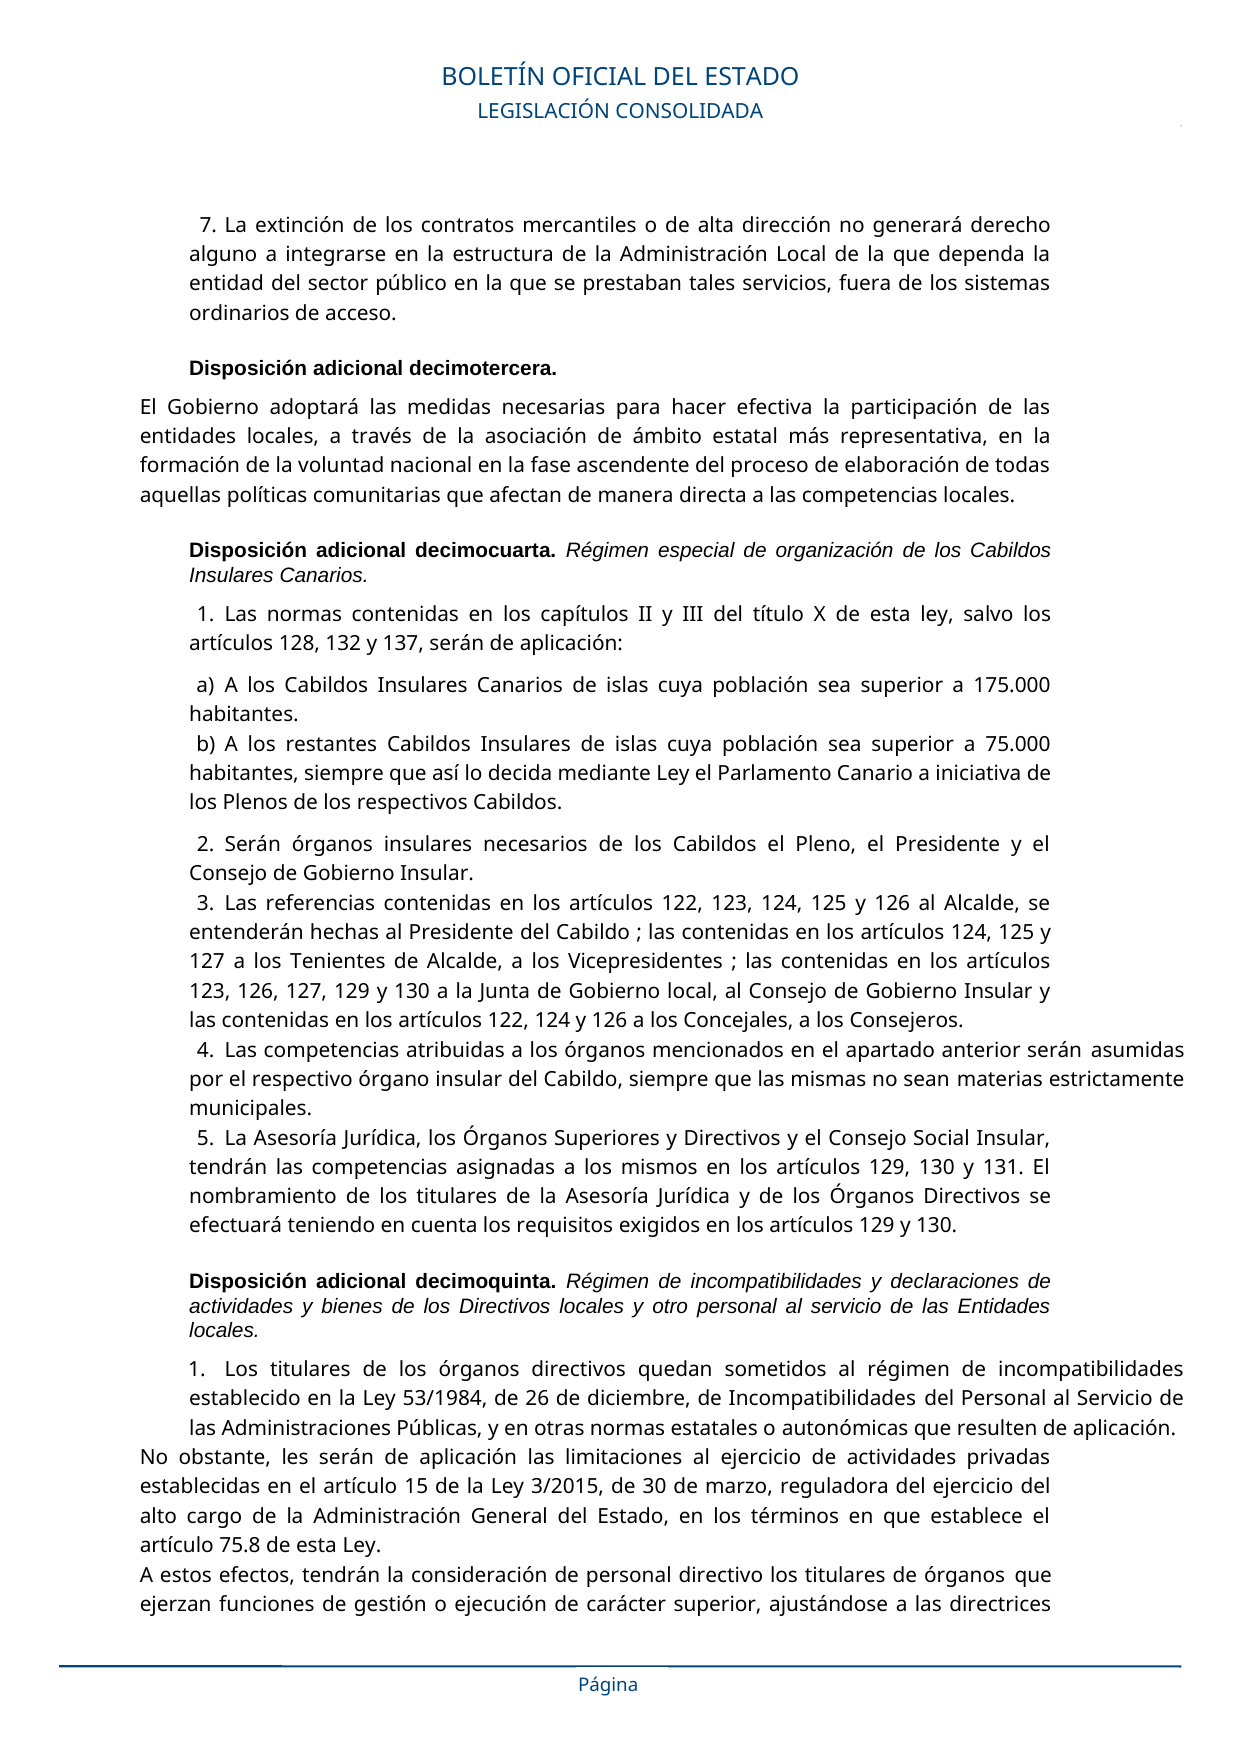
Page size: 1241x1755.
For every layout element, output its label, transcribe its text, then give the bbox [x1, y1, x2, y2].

list La extinción de los contratos mercantiles o de alta dirección no generará derecho alguno a integrarse en la estructura de la Administración Local de la que dependa la entidad del sector público en la que se prestaban tales servicios, fuera de los sistemas ordinarios de acceso. [164, 210, 1052, 326]
subtitle Disposición adicional decimotercera. [189, 356, 1184, 380]
list La Asesoría Jurídica, los Órganos Superiores y Directivos y el Consejo Social Insular, tendrán las competencias asignadas a los mismos en los artículos 129, 130 y 131. El nombramiento de los titulares de la Asesoría Jurídica y de los Órganos Directivos se efectuará teniendo en cuenta los requisitos exigidos en los artículos 129 y 130. [161, 1123, 1052, 1239]
list Las competencias atribuidas a los órganos mencionados en el apartado anterior serán asumidas por el respectivo órgano insular del Cabildo, siempre que las mismas no sean materias estrictamente municipales. [161, 1035, 1184, 1122]
text A estos efectos, tendrán la consideración de personal directivo los titulares de órganos que ejerzan funciones de gestión o ejecución de carácter superior, ajustándose a las directrices [139, 1560, 1052, 1617]
list Serán órganos insulares necesarios de los Cabildos el Pleno, el Presidente y el Consejo de Gobierno Insular. [161, 829, 1052, 887]
text Disposición adicional decimoquinta. Régimen de incompatibilidades y declaraciones de actividades y bienes de los Directivos locales y otro personal al servicio de las Entidades locales. [189, 1269, 1052, 1342]
list A los restantes Cabildos Insulares de islas cuya población sea superior a 75.000 habitantes, siempre que así lo decida mediante Ley el Parlamento Canario a iniciativa de los Plenos de los respectivos Cabildos. [161, 729, 1052, 816]
list Los titulares de los órganos directivos quedan sometidos al régimen de incompatibilidades establecido en la Ley 53/1984, de 26 de diciembre, de Incompatibilidades del Personal al Servicio de las Administraciones Públicas, y en otras normas estatales o autonómicas que resulten de aplicación. [152, 1354, 1184, 1441]
text El Gobierno adoptará las medidas necesarias para hacer efectiva la participación de las entidades locales, a través de la asociación de ámbito estatal más representativa, en la formación de la voluntad nacional en la fase ascendente del proceso de elaboración de todas aquellas políticas comunitarias que afectan de manera directa a las competencias locales. [139, 392, 1052, 508]
list A los Cabildos Insulares Canarios de islas cuya población sea superior a 175.000 habitantes. [161, 670, 1052, 728]
list Las normas contenidas en los capítulos II y III del título X de esta ley, salvo los artículos 128, 132 y 137, serán de aplicación: [161, 599, 1052, 656]
text No obstante, les serán de aplicación las limitaciones al ejercicio de actividades privadas establecidas en el artículo 15 de la Ley 3/2015, de 30 de marzo, reguladora del ejercicio del alto cargo de la Administración General del Estado, en los términos en que establece el artículo 75.8 de esta Ley. [139, 1442, 1052, 1558]
text Disposición adicional decimocuarta. Régimen especial de organización de los Cabildos Insulares Canarios. [189, 538, 1052, 587]
list Las referencias contenidas en los artículos 122, 123, 124, 125 y 126 al Alcalde, se entenderán hechas al Presidente del Cabildo ; las contenidas en los artículos 124, 125 y 127 a los Tenientes de Alcalde, a los Vicepresidentes ; las contenidas en los artículos 123, 126, 127, 129 y 130 a la Junta de Gobierno local, al Consejo de Gobierno Insular y las contenidas en los artículos 122, 124 y 126 a los Concejales, a los Consejeros. [161, 888, 1052, 1033]
